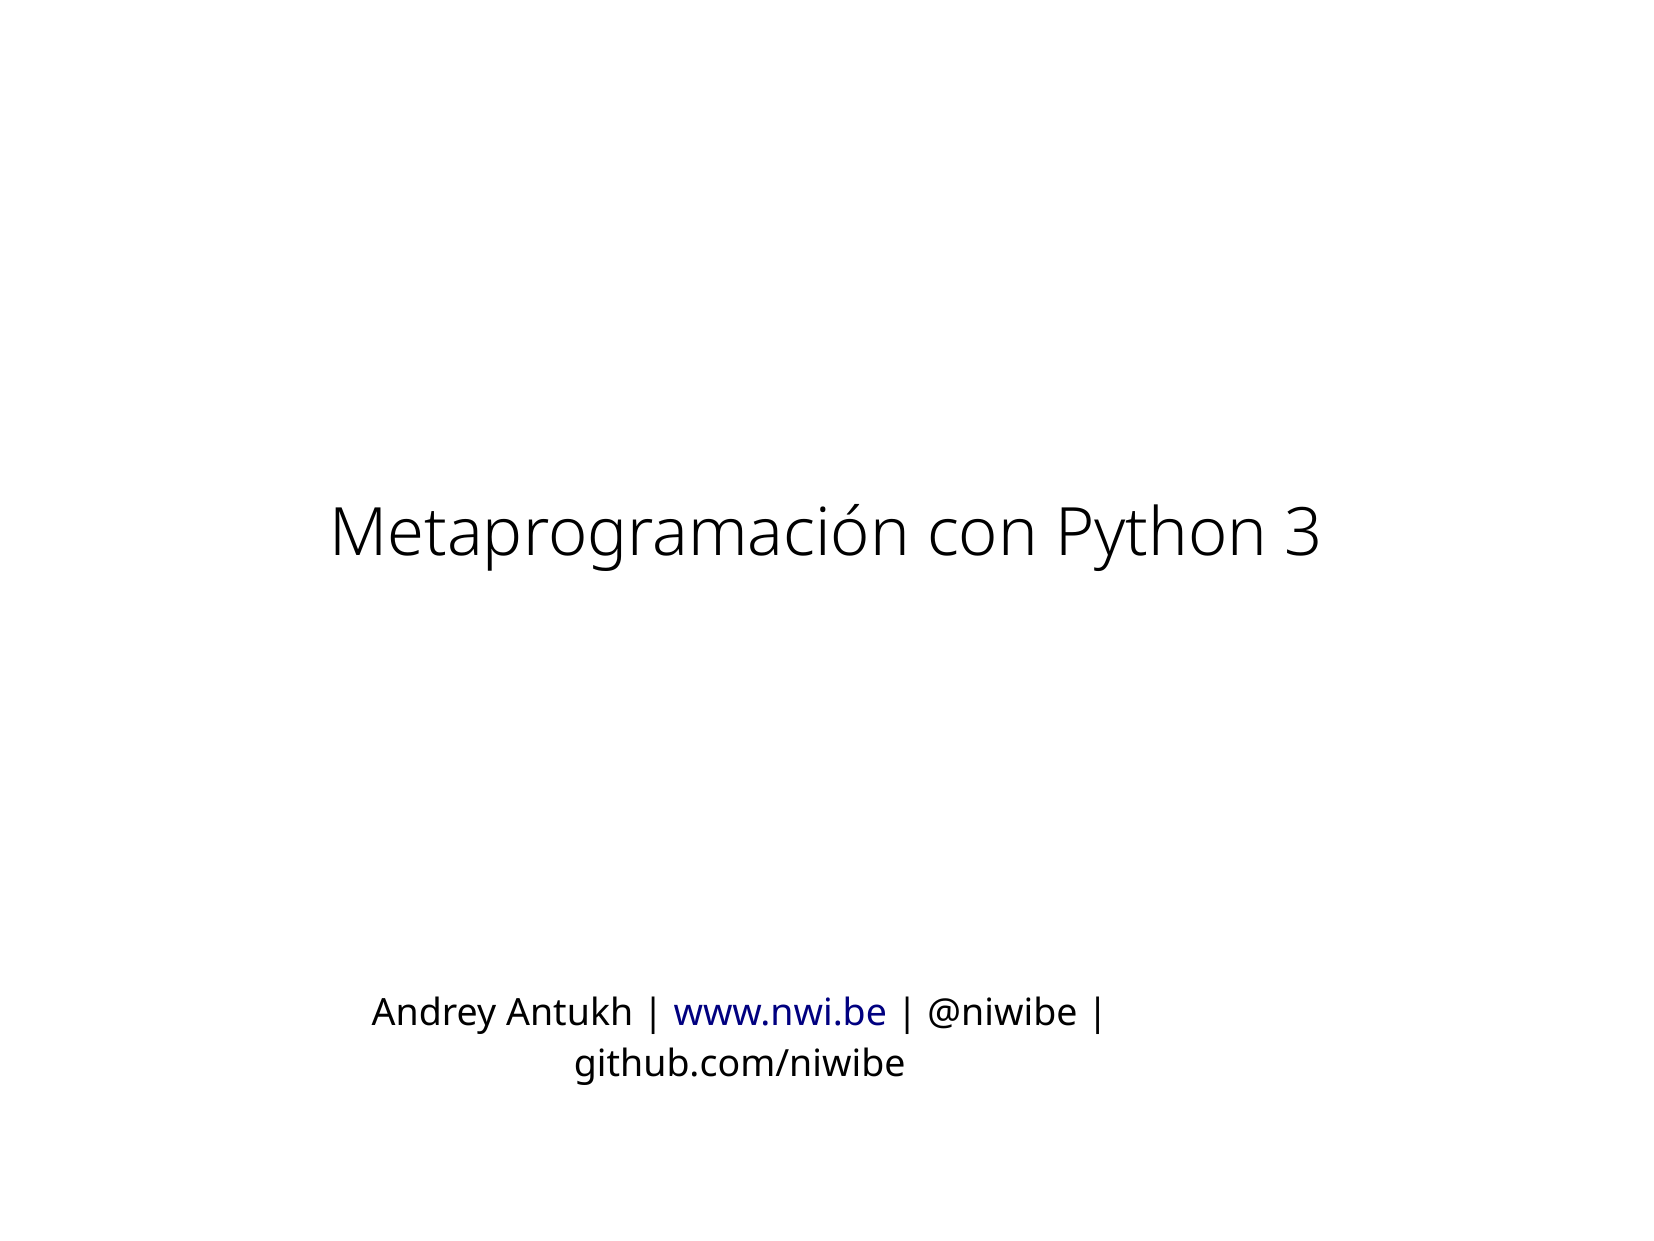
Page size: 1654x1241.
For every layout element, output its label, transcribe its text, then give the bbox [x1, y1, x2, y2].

subtitle Metaprogramación con Python 3 [82, 49, 1571, 1010]
text_box Andrey Antukh | www.nwi.be | @niwibe | github.com/niwibe [356, 978, 1392, 1038]
